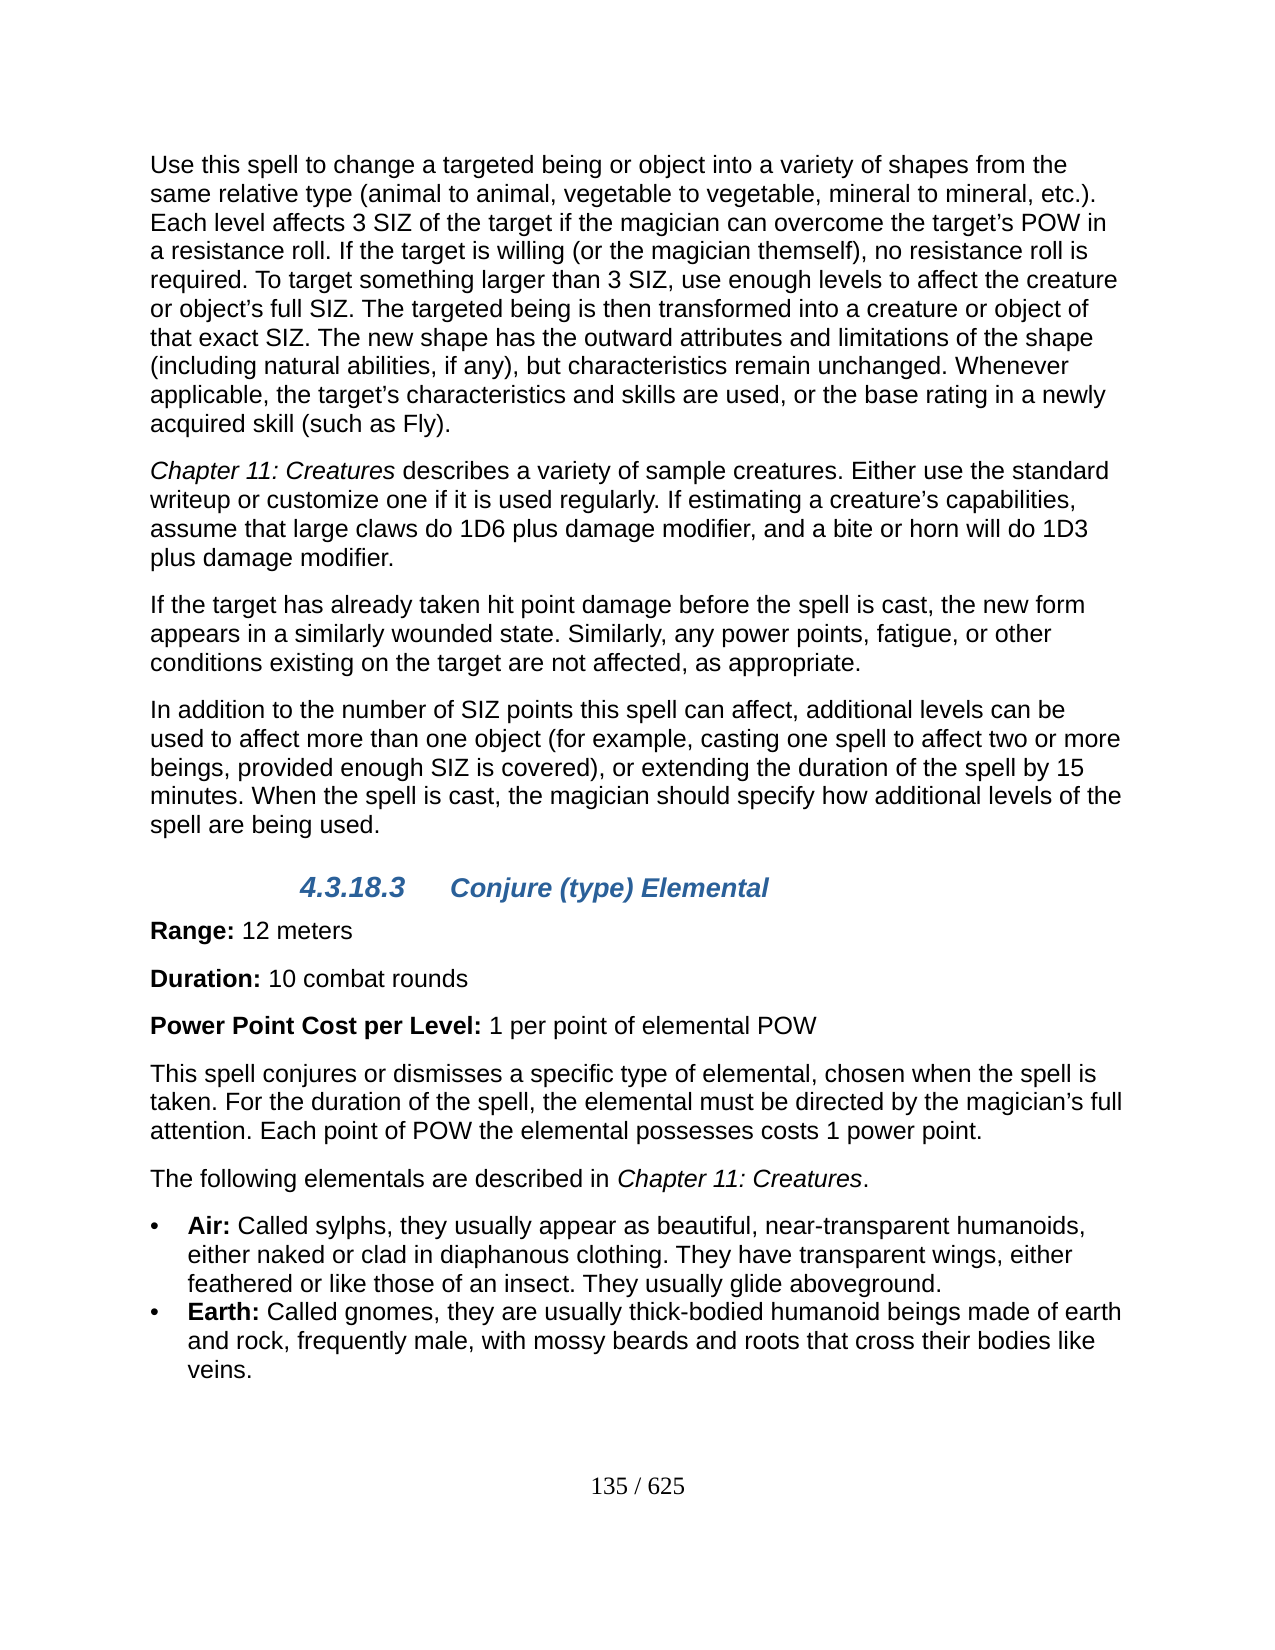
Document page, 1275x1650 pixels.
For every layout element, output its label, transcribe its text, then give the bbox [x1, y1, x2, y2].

text In addition to the number of SIZ points this spell can affect, additional levels can be used to affect more than one object (for example, casting one spell to affect two or more beings, provided enough SIZ is covered), or extending the duration of the spell by 15 minutes. When the spell is cast, the magician should specify how additional levels of the spell are being used. [150, 695, 1125, 839]
text Use this spell to change a targeted being or object into a variety of shapes from the same relative type (animal to animal, vegetable to vegetable, mineral to mineral, etc.). Each level affects 3 SIZ of the target if the magician can overcome the target’s POW in a resistance roll. If the target is willing (or the magician themself), no resistance roll is required. To target something larger than 3 SIZ, use enough levels to affect the creature or object’s full SIZ. The targeted being is then transformed into a creature or object of that exact SIZ. The new shape has the outward attributes and limitations of the shape (including natural abilities, if any), but characteristics remain unchanged. Whenever applicable, the target’s characteristics and skills are used, or the base rating in a newly acquired skill (such as Fly). [150, 150, 1125, 437]
text The following elementals are described in Chapter 11: Creatures. [150, 1163, 1125, 1192]
text • Earth: Called gnomes, they are usually thick-bodied humanoid beings made of earth and rock, frequently male, with mossy beards and roots that cross their bodies like veins. [150, 1297, 1125, 1383]
text Chapter 11: Creatures describes a variety of sample creatures. Either use the standard writeup or customize one if it is used regularly. If estimating a creature’s capabilities, assume that large claws do 1D6 plus damage modifier, and a bite or horn will do 1D3 plus damage modifier. [150, 456, 1125, 571]
text Power Point Cost per Level: 1 per point of elemental POW [150, 1011, 1125, 1040]
subtitle Conjure (type) Elemental [300, 870, 1125, 903]
text This spell conjures or dismisses a specific type of elemental, chosen when the spell is taken. For the duration of the spell, the elemental must be directed by the magician’s full attention. Each point of POW the elemental possesses costs 1 power point. [150, 1058, 1125, 1145]
text Duration: 10 combat rounds [150, 963, 1125, 992]
text • Air: Called sylphs, they usually appear as beautiful, near-transparent humanoids, either naked or clad in diaphanous clothing. They have transparent wings, either feathered or like those of an insect. They usually glide aboveground. [150, 1211, 1125, 1297]
text If the target has already taken hit point damage before the spell is cast, the new form appears in a similarly wounded state. Similarly, any power points, fatigue, or other conditions existing on the target are not affected, as appropriate. [150, 590, 1125, 676]
text Range: 12 meters [150, 916, 1125, 945]
